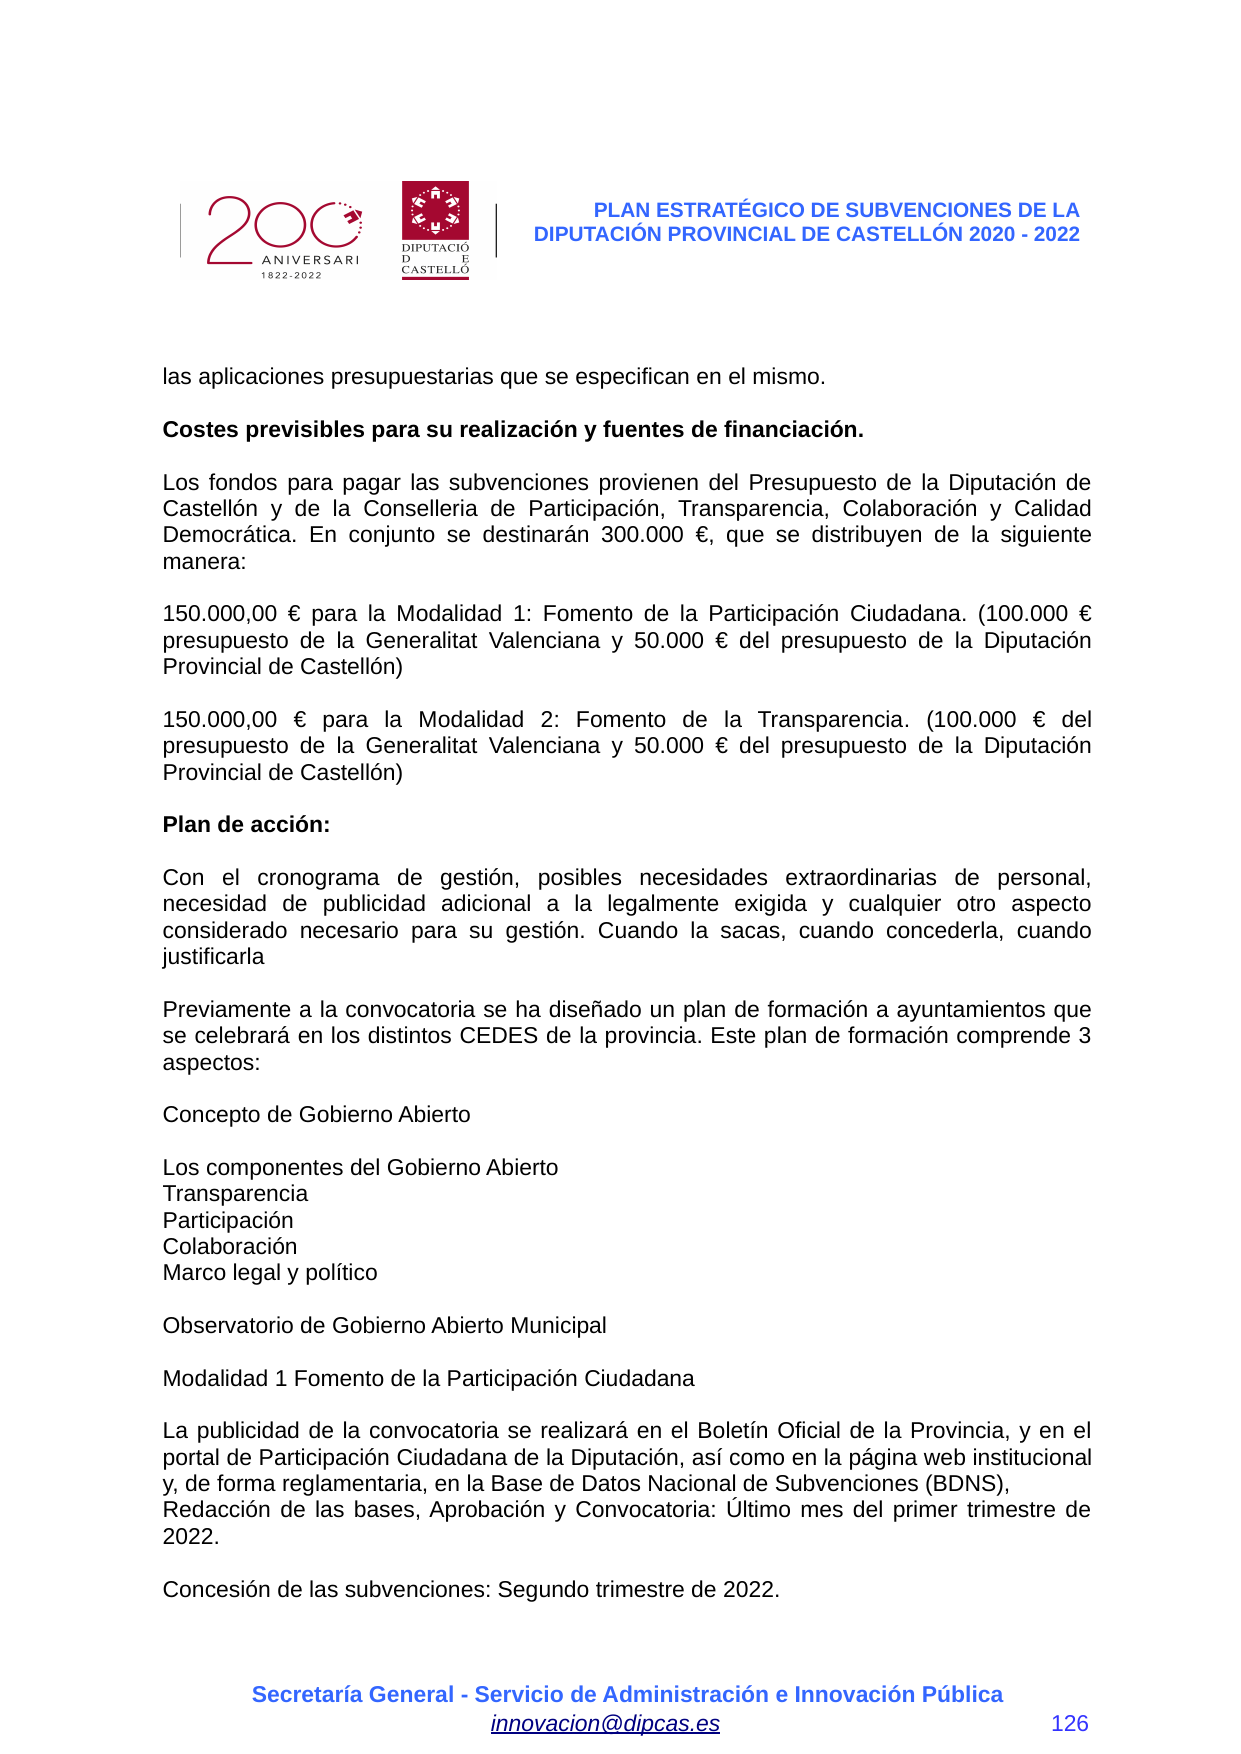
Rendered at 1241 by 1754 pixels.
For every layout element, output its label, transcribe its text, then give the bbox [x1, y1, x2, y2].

text Colaboración [162, 1233, 1092, 1259]
text Transparencia [162, 1180, 1092, 1207]
text Modalidad 1 Fomento de la Participación Ciudadana [162, 1365, 1092, 1391]
text Los fondos para pagar las subvenciones provienen del Presupuesto de la Diputación de Castellón y de la Conselleria de Participación, Transparencia, Colaboración y Calidad Democrática. En conjunto se destinarán 300.000 €, que se distribuyen de la siguiente manera: [162, 469, 1092, 574]
text Concepto de Gobierno Abierto [162, 1101, 1092, 1127]
text 150.000,00 € para la Modalidad 1: Fomento de la Participación Ciudadana. (100.000 € presupuesto de la Generalitat Valenciana y 50.000 € del presupuesto de la Diputación Provincial de Castellón) [162, 600, 1092, 679]
text La publicidad de la convocatoria se realizará en el Boletín Oficial de la Provincia, y en el portal de Participación Ciudadana de la Diputación, así como en la página web institucional y, de forma reglamentaria, en la Base de Datos Nacional de Subvenciones (BDNS), [162, 1417, 1092, 1496]
text Concesión de las subvenciones: Segundo trimestre de 2022. [162, 1576, 1092, 1602]
text Observatorio de Gobierno Abierto Municipal [162, 1312, 1092, 1338]
text Redacción de las bases, Aprobación y Convocatoria: Último mes del primer trimestre de 2022. [162, 1496, 1092, 1549]
text las aplicaciones presupuestarias que se especifican en el mismo. [162, 363, 1092, 389]
list Costes previsibles para su realización y fuentes de financiación. [162, 416, 1092, 442]
text Con el cronograma de gestión, posibles necesidades extraordinarias de personal, necesidad de publicidad adicional a la legalmente exigida y cualquier otro aspecto considerado necesario para su gestión. Cuando la sacas, cuando concederla, cuando justificarla [162, 864, 1092, 969]
text Marco legal y político [162, 1259, 1092, 1286]
text 150.000,00 € para la Modalidad 2: Fomento de la Transparencia. (100.000 € del presupuesto de la Generalitat Valenciana y 50.000 € del presupuesto de la Diputación Provincial de Castellón) [162, 706, 1092, 785]
text Plan de acción: [162, 811, 1092, 838]
text Los componentes del Gobierno Abierto [162, 1154, 1092, 1180]
text Participación [162, 1207, 1092, 1233]
text Previamente a la convocatoria se ha diseñado un plan de formación a ayuntamientos que se celebrará en los distintos CEDES de la provincia. Este plan de formación comprende 3 aspectos: [162, 996, 1092, 1075]
picture [180, 181, 497, 280]
